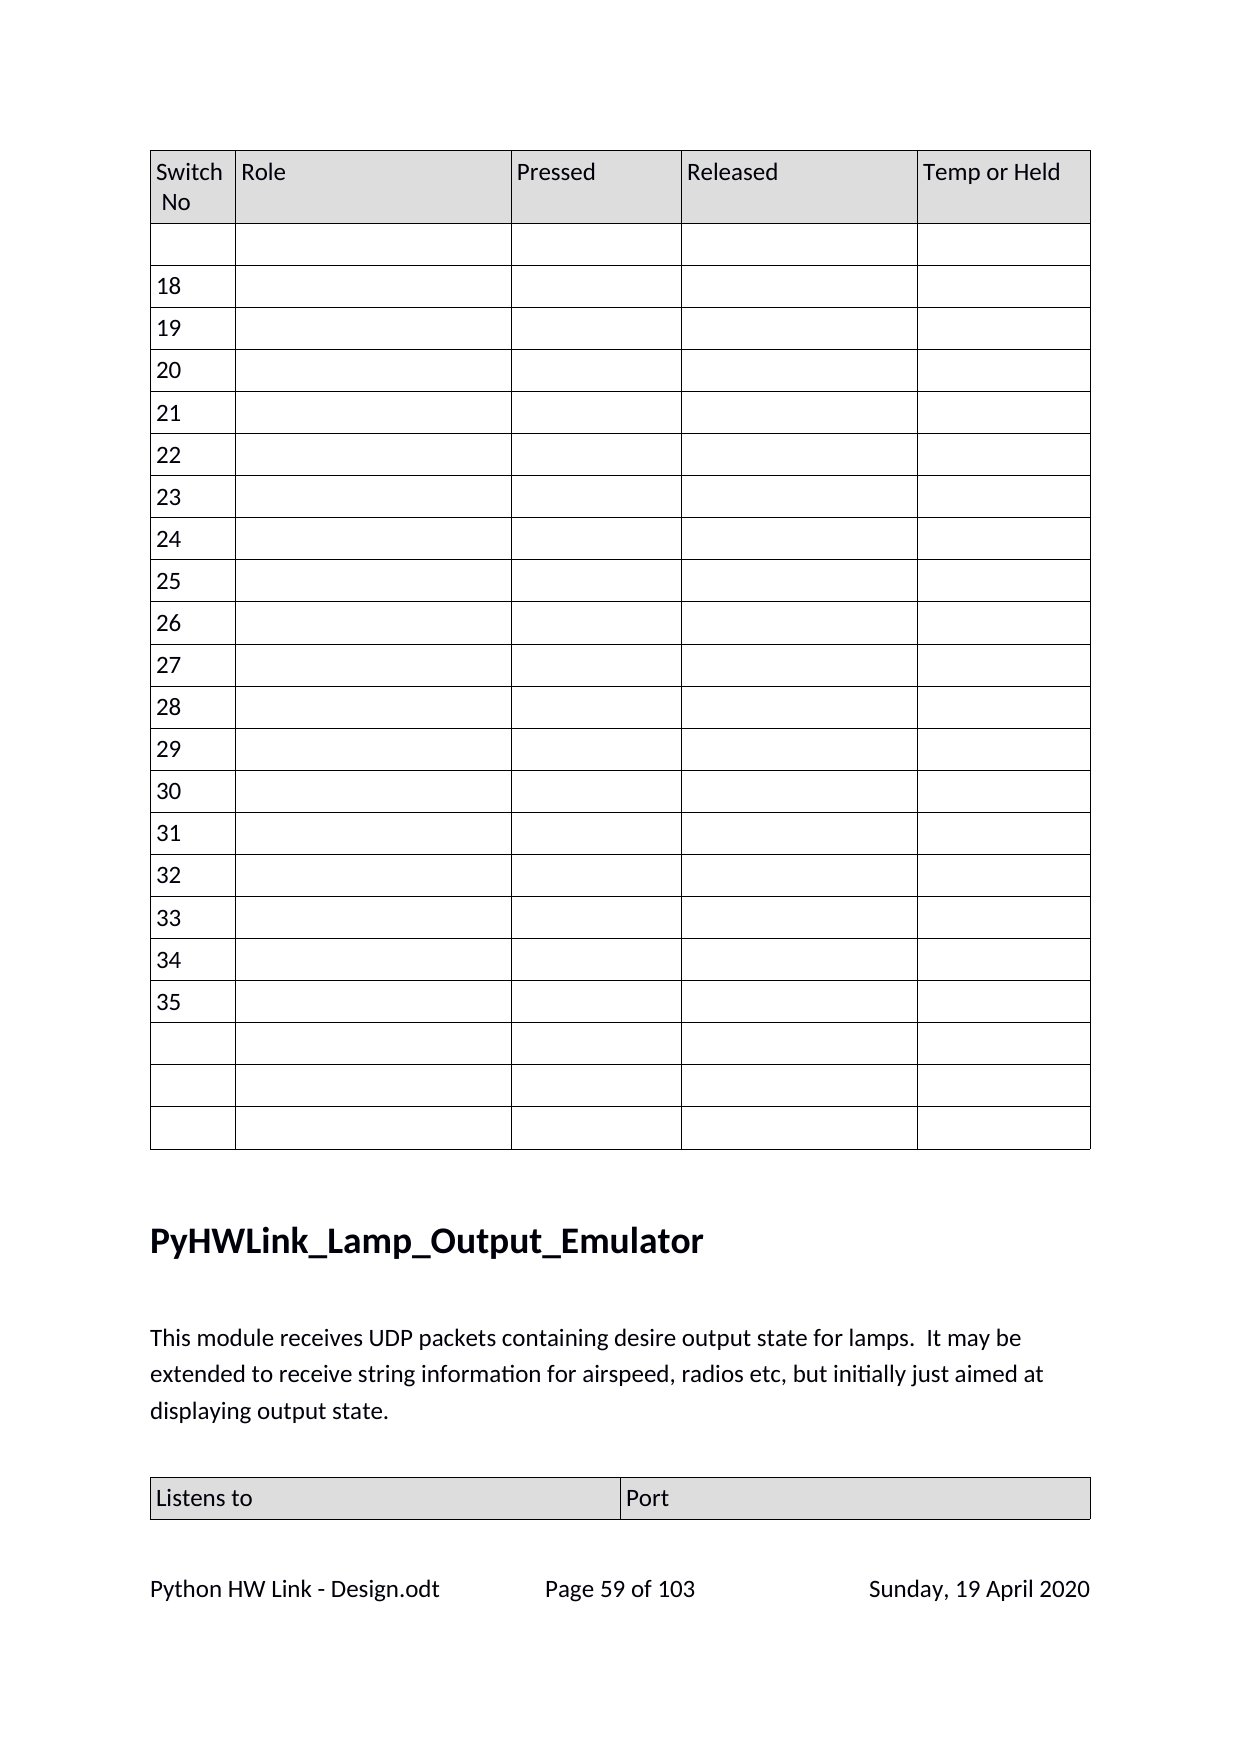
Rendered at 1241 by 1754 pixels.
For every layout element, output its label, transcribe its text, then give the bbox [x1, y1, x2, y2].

table_cell [512, 392, 681, 433]
table_cell [236, 981, 511, 1022]
table_cell [918, 350, 1090, 391]
table_header Listens to [151, 1478, 620, 1519]
table_cell 24 [151, 518, 235, 559]
table_cell [236, 350, 511, 391]
table_cell 27 [151, 645, 235, 686]
table_cell 26 [151, 602, 235, 643]
table_cell [682, 392, 917, 433]
table_cell [682, 645, 917, 686]
table_cell [918, 224, 1090, 265]
table_cell [682, 1107, 917, 1148]
table_cell [236, 855, 511, 896]
table_cell [236, 645, 511, 686]
table_cell [512, 771, 681, 812]
subtitle PyHWLink_Lamp_Output_Emulator [150, 1217, 1090, 1262]
table_cell [682, 308, 917, 349]
table_cell [236, 392, 511, 433]
table_cell [512, 897, 681, 938]
table_cell 18 [151, 266, 235, 307]
table_cell [682, 729, 917, 770]
table_cell [682, 224, 917, 265]
table_header Pressed [512, 151, 681, 223]
table_cell [236, 729, 511, 770]
table_cell [682, 434, 917, 475]
text This module receives UDP packets containing desire output state for lamps. It may be extended to receive string information for airspeed, radios etc, but initially just aimed at displaying output state. [150, 1322, 1090, 1426]
table_cell [236, 224, 511, 265]
table_cell 20 [151, 350, 235, 391]
table_cell [682, 687, 917, 728]
table_cell [512, 266, 681, 307]
table_cell [918, 771, 1090, 812]
table_cell [682, 602, 917, 643]
table_cell [918, 645, 1090, 686]
table_cell [682, 518, 917, 559]
table_cell [512, 1107, 681, 1148]
table_cell [682, 560, 917, 601]
table_cell [918, 476, 1090, 517]
table_cell 28 [151, 687, 235, 728]
table_header Port [621, 1478, 1090, 1519]
table_cell [512, 687, 681, 728]
table_cell [918, 392, 1090, 433]
table_cell [151, 1107, 235, 1148]
table_cell 29 [151, 729, 235, 770]
table_cell [918, 855, 1090, 896]
table_cell [512, 350, 681, 391]
table_cell [236, 813, 511, 854]
table_cell 33 [151, 897, 235, 938]
table_cell [512, 645, 681, 686]
table_cell [918, 939, 1090, 980]
table_cell [512, 729, 681, 770]
table_cell [512, 939, 681, 980]
table_cell 25 [151, 560, 235, 601]
table_cell [236, 308, 511, 349]
table_header Temp or Held [918, 151, 1090, 223]
table_cell [918, 560, 1090, 601]
table_cell [682, 1023, 917, 1064]
table_cell [918, 434, 1090, 475]
table_cell 19 [151, 308, 235, 349]
table_cell [918, 897, 1090, 938]
table_cell [682, 981, 917, 1022]
table_cell 32 [151, 855, 235, 896]
table_cell [512, 476, 681, 517]
table_cell [151, 224, 235, 265]
table_cell [682, 771, 917, 812]
table_cell [682, 1065, 917, 1106]
table_cell [236, 1023, 511, 1064]
table_cell [918, 687, 1090, 728]
table_cell [918, 1023, 1090, 1064]
table_cell 30 [151, 771, 235, 812]
table_cell [512, 560, 681, 601]
table_cell [918, 602, 1090, 643]
table_cell [512, 1023, 681, 1064]
table_cell [236, 476, 511, 517]
table_cell [512, 434, 681, 475]
table_cell 21 [151, 392, 235, 433]
table_cell [512, 602, 681, 643]
table_cell [512, 1065, 681, 1106]
table_cell [918, 1065, 1090, 1106]
table_cell [236, 266, 511, 307]
table_cell [918, 1107, 1090, 1148]
table_cell [236, 434, 511, 475]
table_cell [682, 939, 917, 980]
table_cell [512, 308, 681, 349]
table_cell [512, 224, 681, 265]
table_cell [682, 266, 917, 307]
table_header Switch No [151, 151, 235, 223]
table_cell [512, 518, 681, 559]
table_cell [918, 981, 1090, 1022]
table_header Role [236, 151, 511, 223]
table_cell [236, 897, 511, 938]
table_cell [918, 729, 1090, 770]
table_cell [151, 1065, 235, 1106]
table_cell [918, 266, 1090, 307]
table_cell 22 [151, 434, 235, 475]
table_cell 34 [151, 939, 235, 980]
table_cell [682, 897, 917, 938]
table_cell 31 [151, 813, 235, 854]
table_cell [236, 518, 511, 559]
table_cell [918, 308, 1090, 349]
table_cell 35 [151, 981, 235, 1022]
table_cell [236, 1065, 511, 1106]
table_cell 23 [151, 476, 235, 517]
table_cell [512, 855, 681, 896]
table_cell [236, 939, 511, 980]
table_cell [236, 687, 511, 728]
table_cell [236, 771, 511, 812]
table_cell [512, 813, 681, 854]
table_header Released [682, 151, 917, 223]
table_cell [682, 813, 917, 854]
table_cell [682, 855, 917, 896]
table_cell [682, 476, 917, 517]
table_cell [918, 813, 1090, 854]
table_cell [151, 1023, 235, 1064]
table_cell [236, 1107, 511, 1148]
table_cell [682, 350, 917, 391]
table_cell [236, 602, 511, 643]
table_cell [236, 560, 511, 601]
table_cell [512, 981, 681, 1022]
table_cell [918, 518, 1090, 559]
